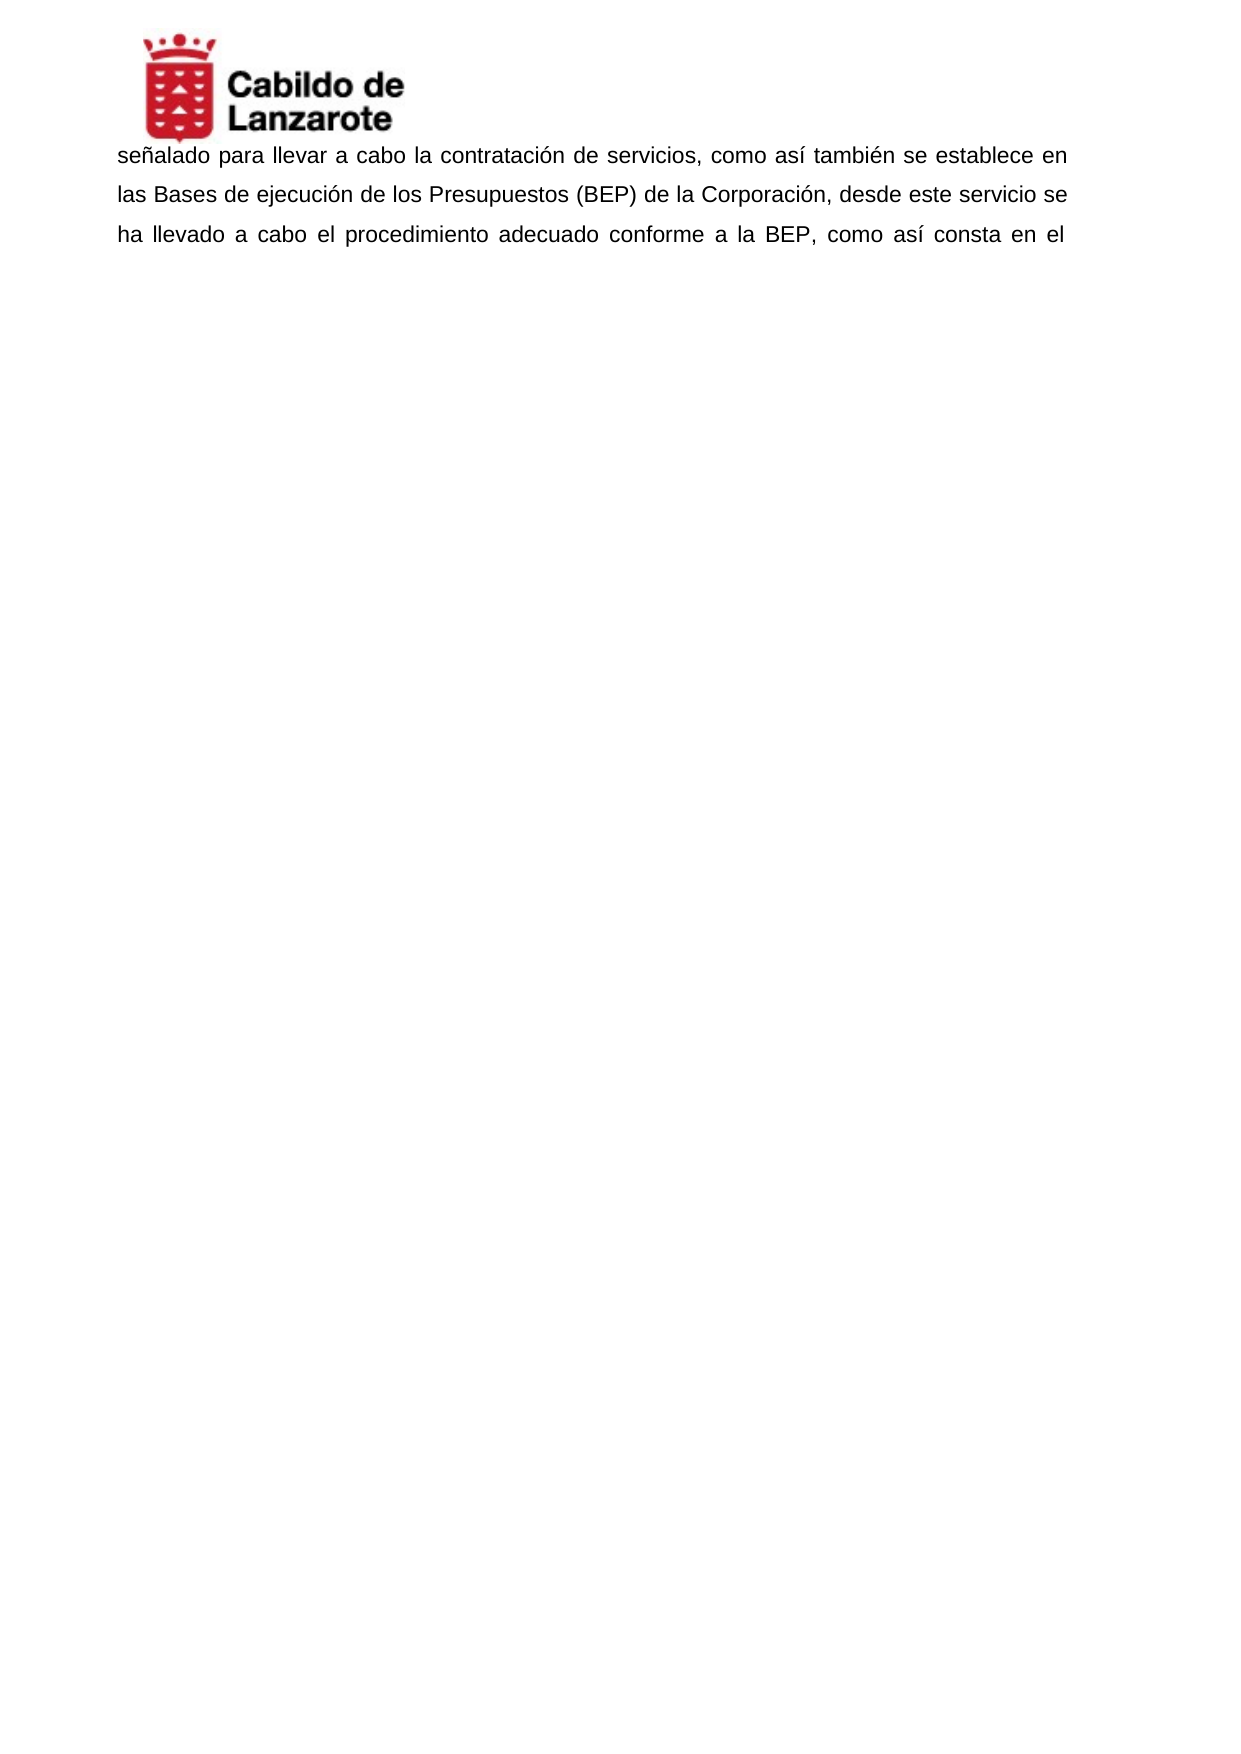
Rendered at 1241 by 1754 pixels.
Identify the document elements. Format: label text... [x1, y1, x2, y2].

text señalado para llevar a cabo la contratación de servicios, como así también se establece en las Bases de ejecución de los Presupuestos (BEP) de la Corporación, desde este servicio se ha llevado a cabo el procedimiento adecuado conforme a la BEP, como así consta en el [117, 142, 1069, 247]
picture [143, 28, 406, 142]
